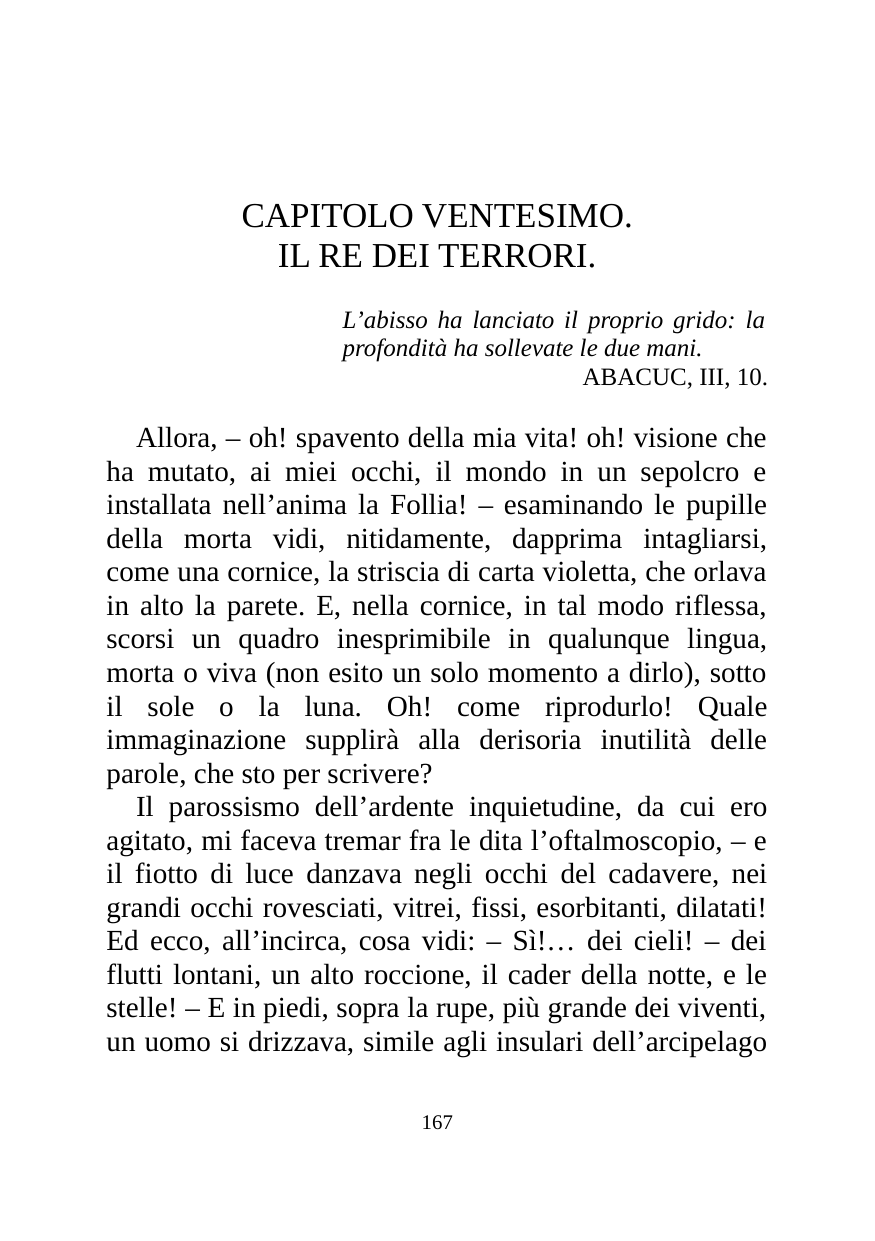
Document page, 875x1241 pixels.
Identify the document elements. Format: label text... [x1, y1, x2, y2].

text ABACUC, III, 10. [342, 362, 768, 391]
text L’abisso ha lanciato il proprio grido: la profondità ha sollevate le due mani. [342, 305, 768, 362]
text Il parossismo dell’ardente inquietudine, da cui ero agitato, mi faceva tremar fra le dita l’oftalmoscopio, – e il fiotto di luce danzava negli occhi del cadavere, nei grandi occhi rovesciati, vitrei, fissi, esorbitanti, dilatati! Ed ecco, all’incirca, cosa vidi: – Sì!… dei cieli! – dei flutti lontani, un alto roccione, il cader della notte, e le stelle! – E in piedi, sopra la rupe, più grande dei viventi, un uomo si drizzava, simile agli insulari dell’arcipelago [106, 789, 768, 1058]
text Allora, – oh! spavento della mia vita! oh! visione che ha mutato, ai miei occhi, il mondo in un sepolcro e installata nell’anima la Follia! – esaminando le pupille della morta vidi, nitidamente, dapprima intagliarsi, come una cornice, la striscia di carta violetta, che orlava in alto la parete. E, nella cornice, in tal modo riflessa, scorsi un quadro inesprimibile in qualunque lingua, morta o viva (non esito un solo momento a dirlo), sotto il sole o la luna. Oh! come riprodurlo! Quale immaginazione supplirà alla derisoria inutilità delle parole, che sto per scrivere? [106, 420, 768, 789]
subtitle CAPITOLO VENTESIMO. IL RE DEI TERRORI. [106, 195, 768, 275]
